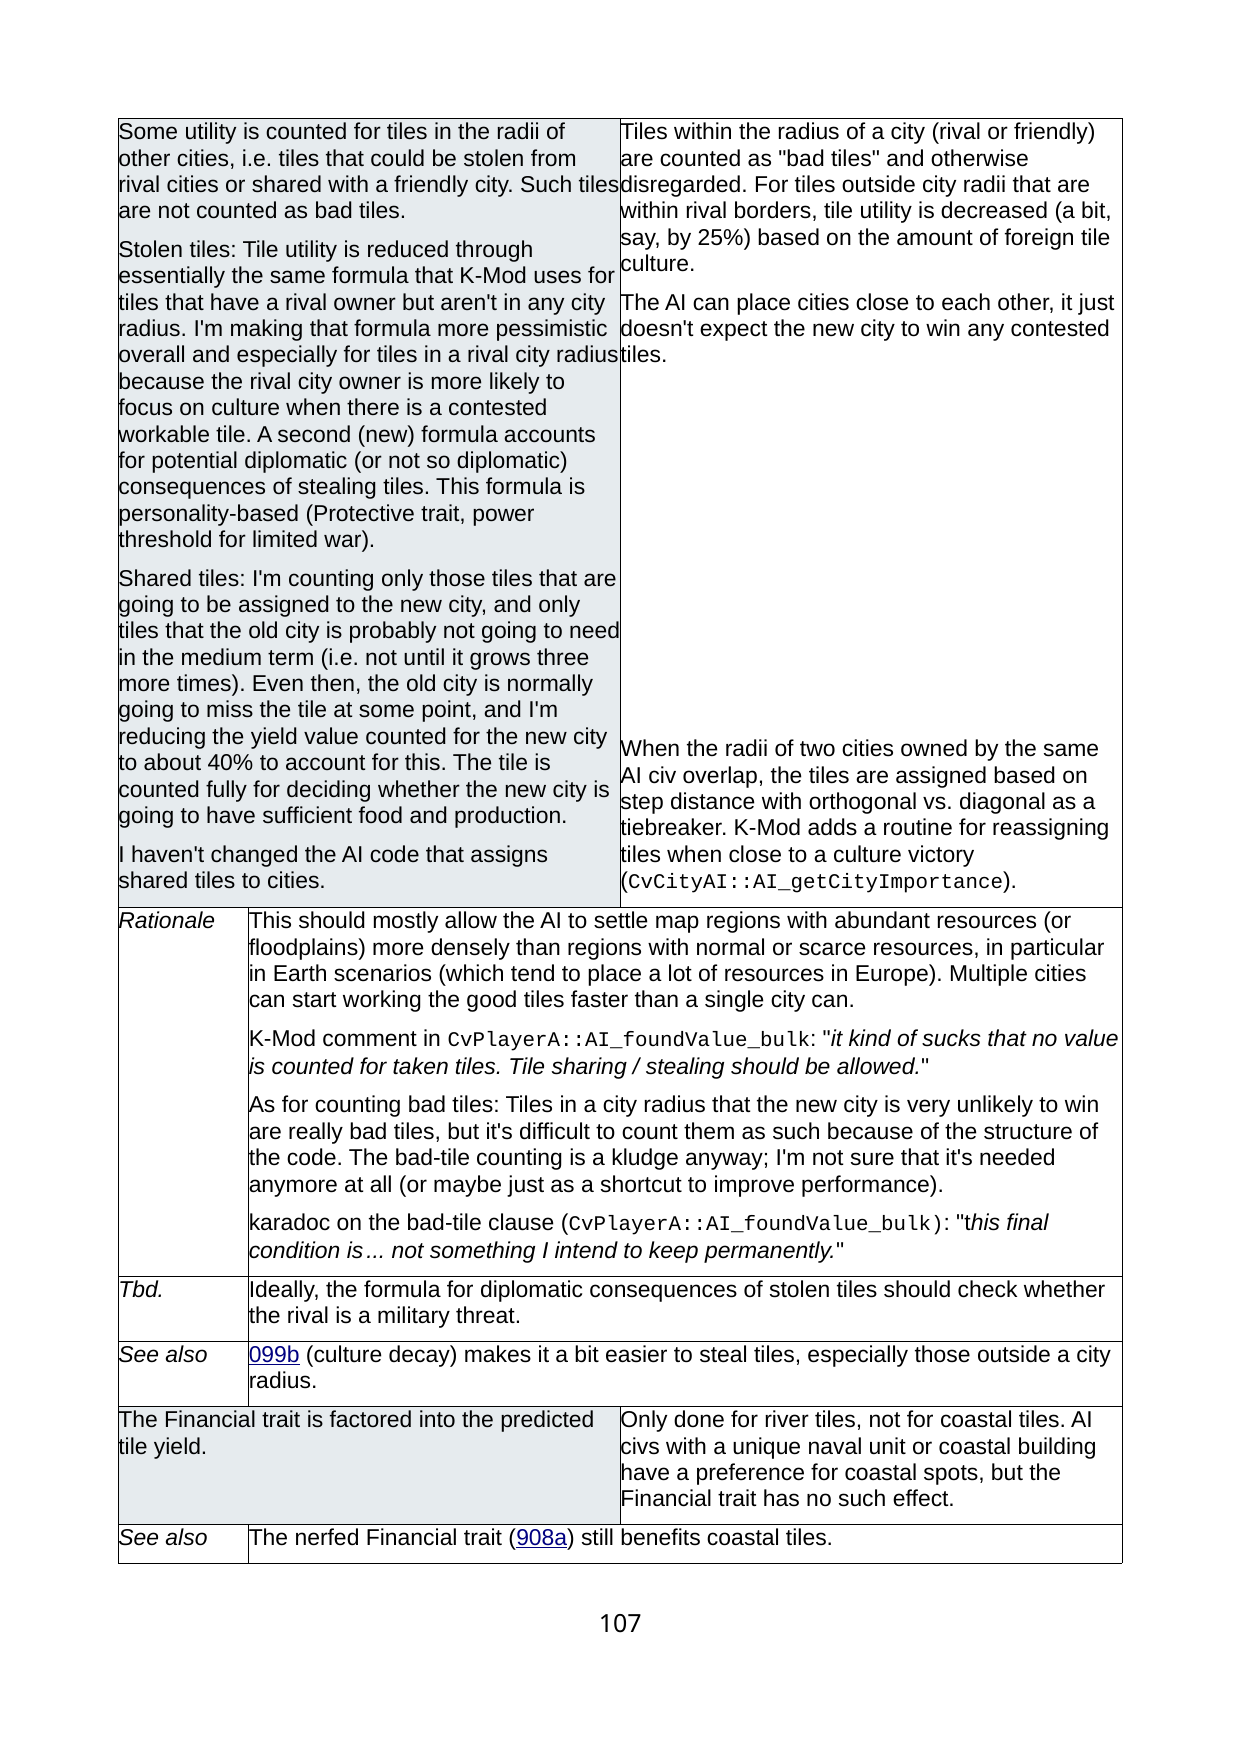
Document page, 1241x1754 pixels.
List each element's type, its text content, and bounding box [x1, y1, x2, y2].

table_cell 099b (culture decay) makes it a bit easier to steal tiles, especially those outside a city radius. [249, 1342, 1122, 1406]
table_cell The nerfed Financial trait (908a) still benefits coastal tiles. [249, 1525, 1122, 1563]
table_cell Tbd. [119, 1277, 248, 1341]
table_cell This should mostly allow the AI to settle map regions with abundant resources (or floodplains) more densely than regions with normal or scarce resources, in particular in Earth scenarios (which tend to place a lot of resources in Europe). Multiple cities can start working the good tiles faster than a single city can. K-Mod comment in CvPlayerA::AI_foundValue_bulk: "it kind of sucks that no value is counted for taken tiles. Tile sharing / stealing should be allowed." As for counting bad tiles: Tiles in a city radius that the new city is very unlikely to win are really bad tiles, but it's difficult to count them as such because of the structure of the code. The bad-tile counting is a kludge anyway; I'm not sure that it's needed anymore at all (or maybe just as a shortcut to improve performance). karadoc on the bad-tile clause (CvPlayerA::AI_foundValue_bulk): "this final condition is ... not something I intend to keep permanently." [249, 908, 1122, 1276]
table_cell Some utility is counted for tiles in the radii of other cities, i.e. tiles that could be stolen from rival cities or shared with a friendly city. Such tiles are not counted as bad tiles. Stolen tiles: Tile utility is reduced through essentially the same formula that K-Mod uses for tiles that have a rival owner but aren't in any city radius. I'm making that formula more pessimistic overall and especially for tiles in a rival city radius because the rival city owner is more likely to focus on culture when there is a contested workable tile. A second (new) formula accounts for potential diplomatic (or not so diplomatic) consequences of stealing tiles. This formula is personality-based (Protective trait, power threshold for limited war). Shared tiles: I'm counting only those tiles that are going to be assigned to the new city, and only tiles that the old city is probably not going to need in the medium term (i.e. not until it grows three more times). Even then, the old city is normally going to miss the tile at some point, and I'm reducing the yield value counted for the new city to about 40% to account for this. The tile is counted fully for deciding whether the new city is going to have sufficient food and production. I haven't changed the AI code that assigns shared tiles to cities. [119, 119, 620, 907]
table_cell See also [119, 1525, 248, 1563]
table_cell Ideally, the formula for diplomatic consequences of stolen tiles should check whether the rival is a military threat. [249, 1277, 1122, 1341]
table_cell See also [119, 1342, 248, 1406]
table_cell The Financial trait is factored into the predicted tile yield. [119, 1407, 620, 1524]
table_cell Rationale [119, 908, 248, 1276]
table_cell Only done for river tiles, not for coastal tiles. AI civs with a unique naval unit or coastal building have a preference for coastal spots, but the Financial trait has no such effect. [621, 1407, 1122, 1524]
table_cell Tiles within the radius of a city (rival or friendly) are counted as "bad tiles" and otherwise disregarded. For tiles outside city radii that are within rival borders, tile utility is decreased (a bit, say, by 25%) based on the amount of foreign tile culture. The AI can place cities close to each other, it just doesn't expect the new city to win any contested tiles. When the radii of two cities owned by the same AI civ overlap, the tiles are assigned based on step distance with orthogonal vs. diagonal as a tiebreaker. K-Mod adds a routine for reassigning tiles when close to a culture victory (CvCityAI::AI_getCityImportance). [621, 119, 1122, 907]
